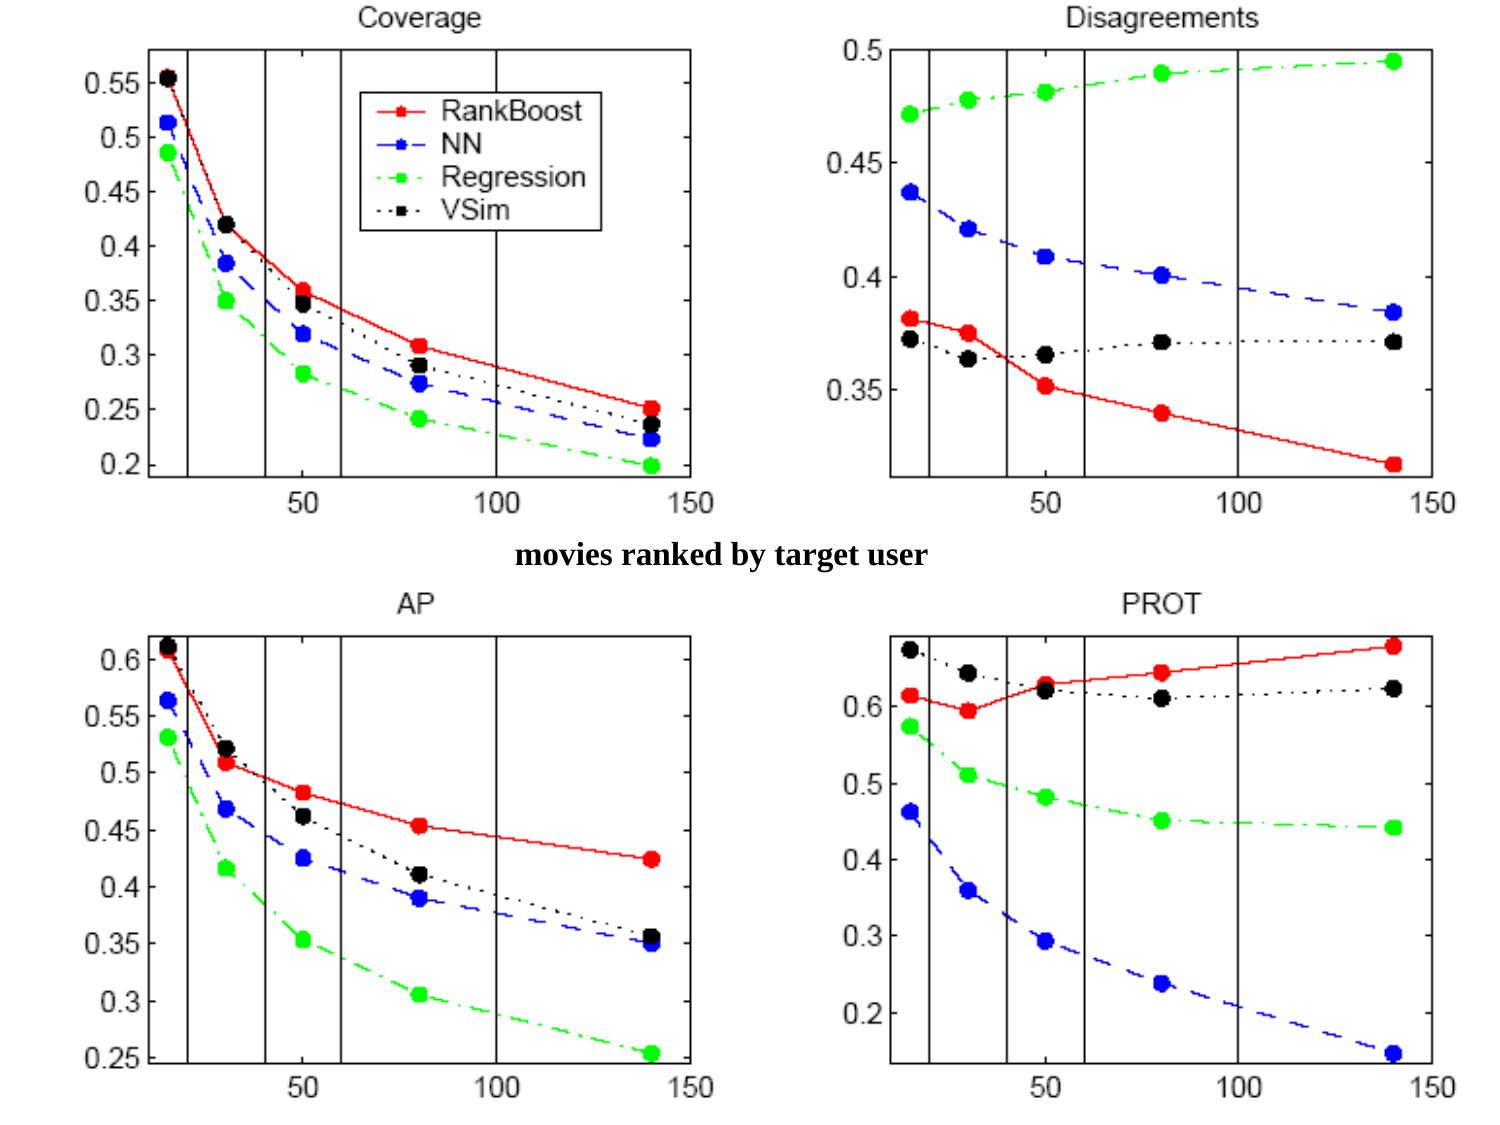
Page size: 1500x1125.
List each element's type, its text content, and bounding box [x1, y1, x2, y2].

picture [12, 0, 1488, 1118]
text_box movies ranked by target user [500, 524, 1088, 581]
